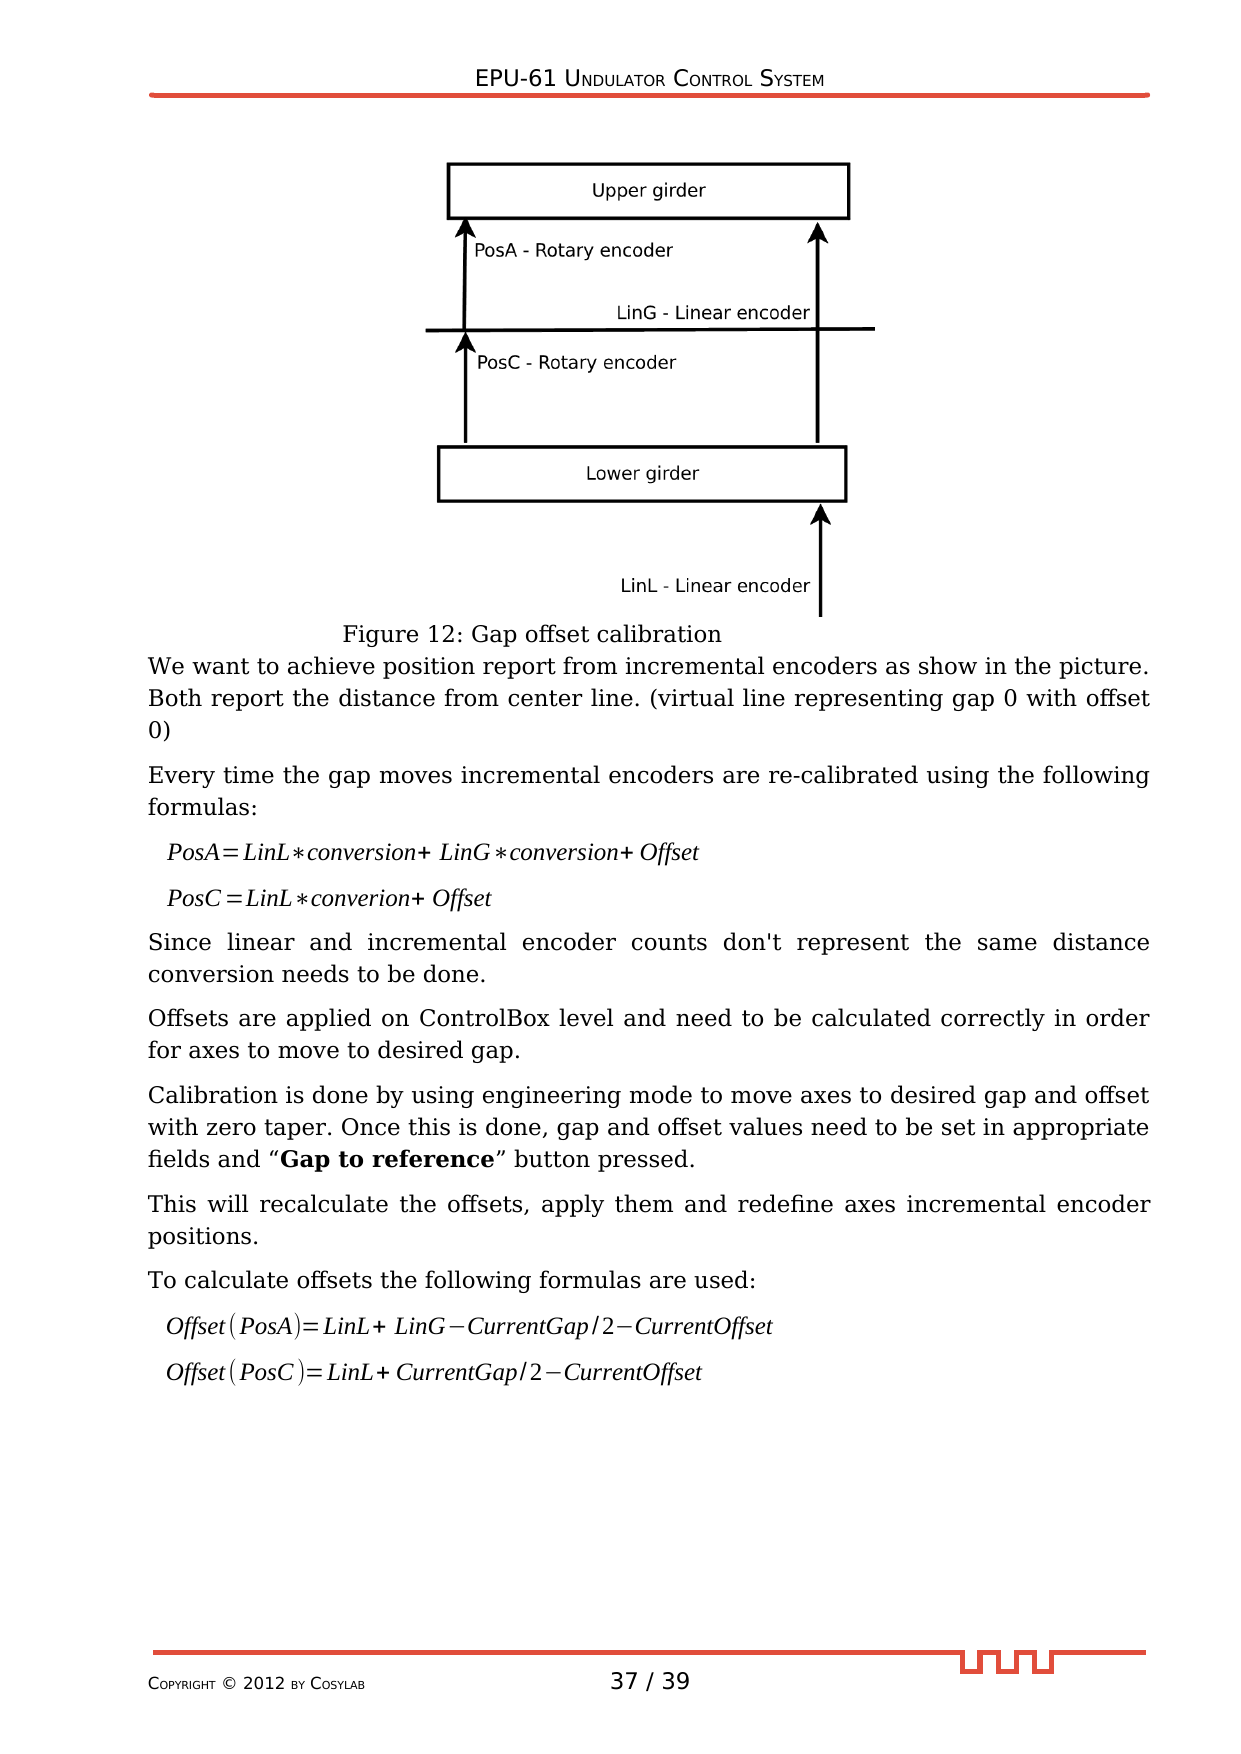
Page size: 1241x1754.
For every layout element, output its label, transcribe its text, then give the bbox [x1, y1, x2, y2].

picture [424, 162, 875, 617]
text Since linear and incremental encoder counts don't represent the same distance conversion needs to be done. [148, 929, 1151, 988]
text Calibration is done by using engineering mode to move axes to desired gap and offset with zero taper. Once this is done, gap and offset values need to be set in appropriate fields and “Gap to reference” button pressed. [148, 1082, 1151, 1173]
text Every time the gap moves incremental encoders are re-calibrated using the following formulas: [148, 762, 1151, 821]
text We want to achieve position report from incremental encoders as show in the picture. Both report the distance from center line. (virtual line representing gap 0 with offset 0) [148, 617, 1151, 744]
text This will recalculate the offsets, apply them and redefine axes incremental encoder positions. [148, 1191, 1151, 1249]
text Figure 12: Gap offset calibration [342, 617, 957, 648]
text Offsets are applied on ControlBox level and need to be calculated correctly in order for axes to move to desired gap. [148, 1006, 1151, 1064]
text To calculate offsets the following formulas are used: [148, 1267, 1151, 1294]
